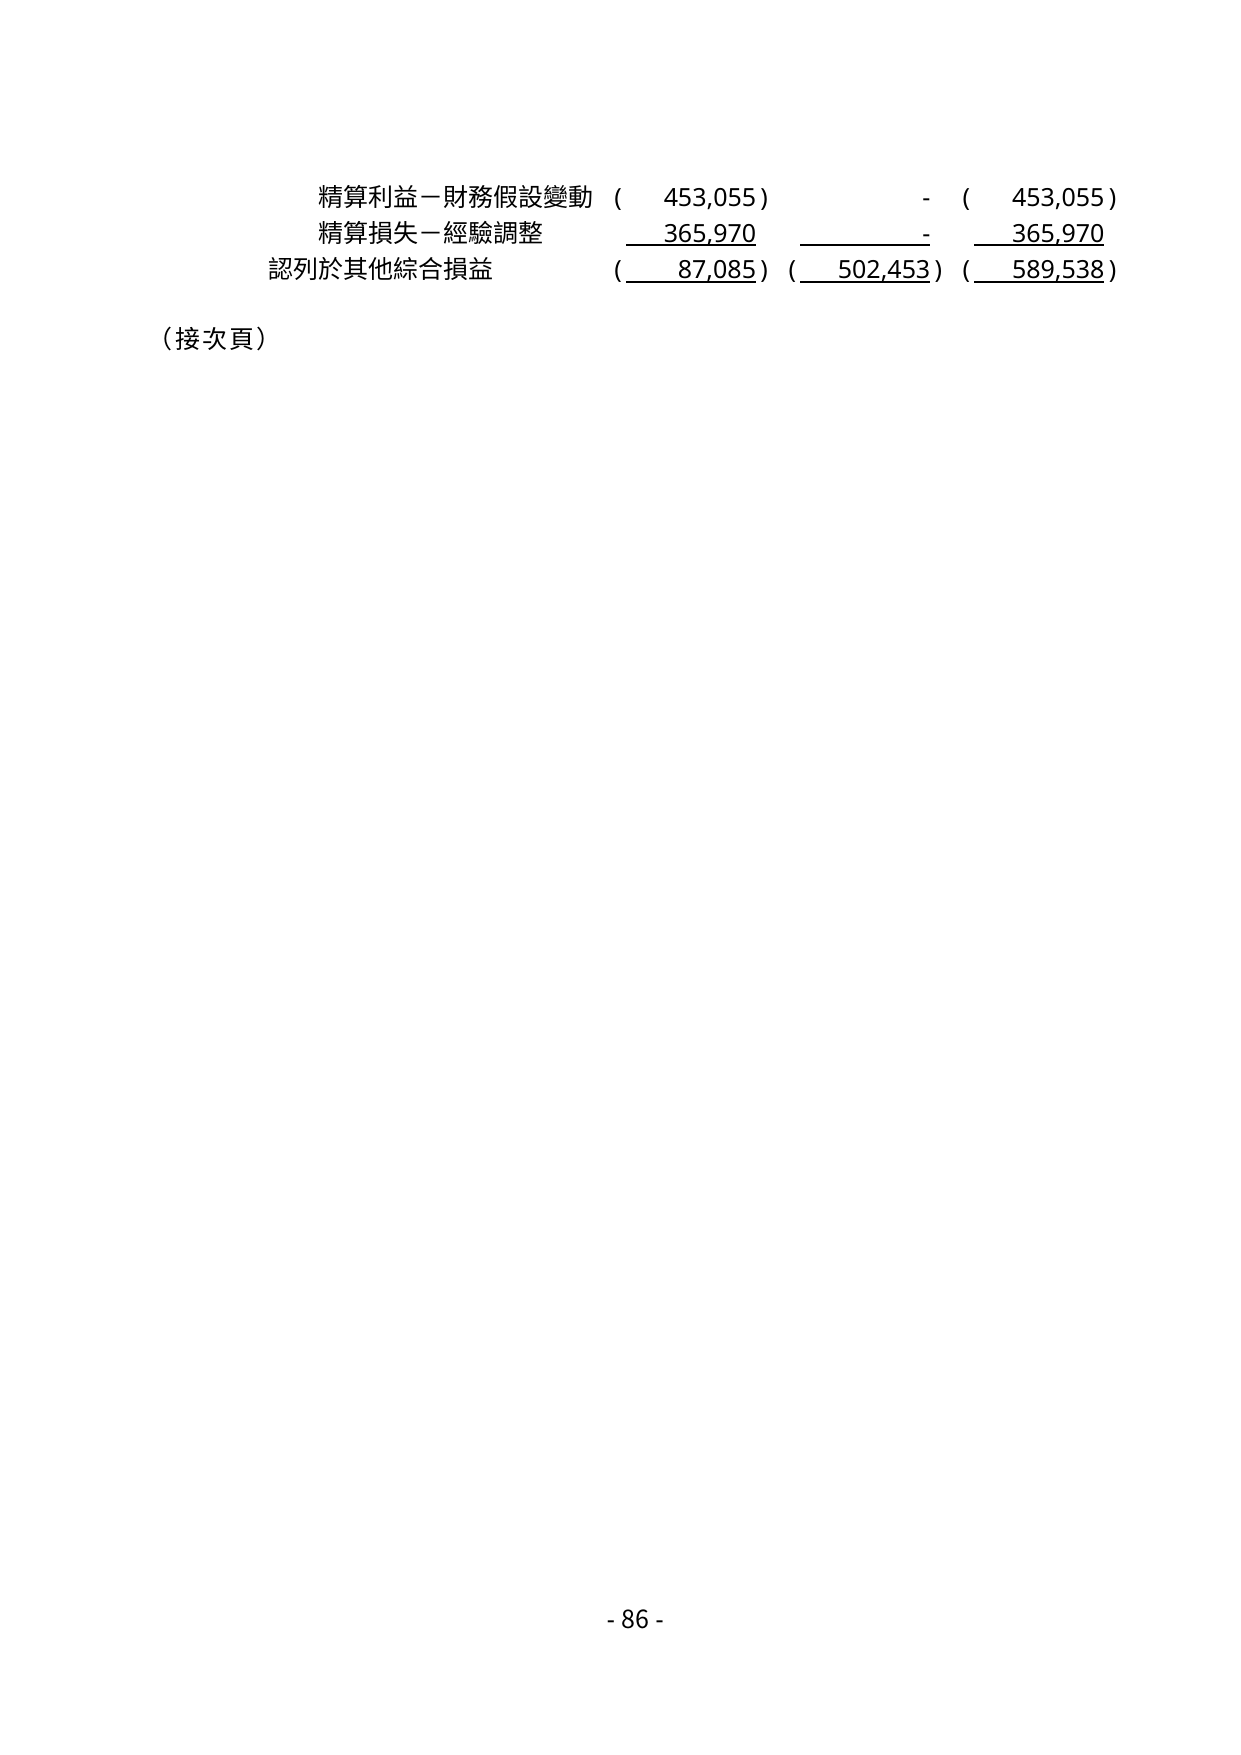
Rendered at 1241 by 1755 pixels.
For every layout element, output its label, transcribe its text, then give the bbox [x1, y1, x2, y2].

table_cell - [783, 214, 948, 250]
table_cell [600, 177, 608, 213]
table_cell [600, 214, 608, 250]
table_cell [774, 214, 782, 250]
table_cell [600, 250, 608, 286]
table_cell ( 453,055 ) [608, 177, 774, 213]
table_cell [948, 177, 957, 213]
table_cell ( 87,085 ) [608, 250, 774, 286]
table_cell ( 589,538 ) [957, 250, 1122, 286]
table_cell [948, 250, 957, 286]
table_cell [948, 214, 957, 250]
table_cell [774, 177, 782, 213]
table_cell 365,970 [608, 214, 774, 250]
table_cell 精算損失－經驗調整 [266, 214, 599, 250]
table_cell [774, 250, 782, 286]
table_cell ( 502,453 ) [783, 250, 948, 286]
table_cell - [783, 177, 948, 213]
table_cell ( 453,055 ) [957, 177, 1122, 213]
table_cell 365,970 [957, 214, 1122, 250]
table_cell 精算利益－財務假設變動 [266, 177, 599, 213]
table_cell 認列於其他綜合損益 [266, 250, 599, 286]
text （接次頁） [148, 320, 1122, 356]
